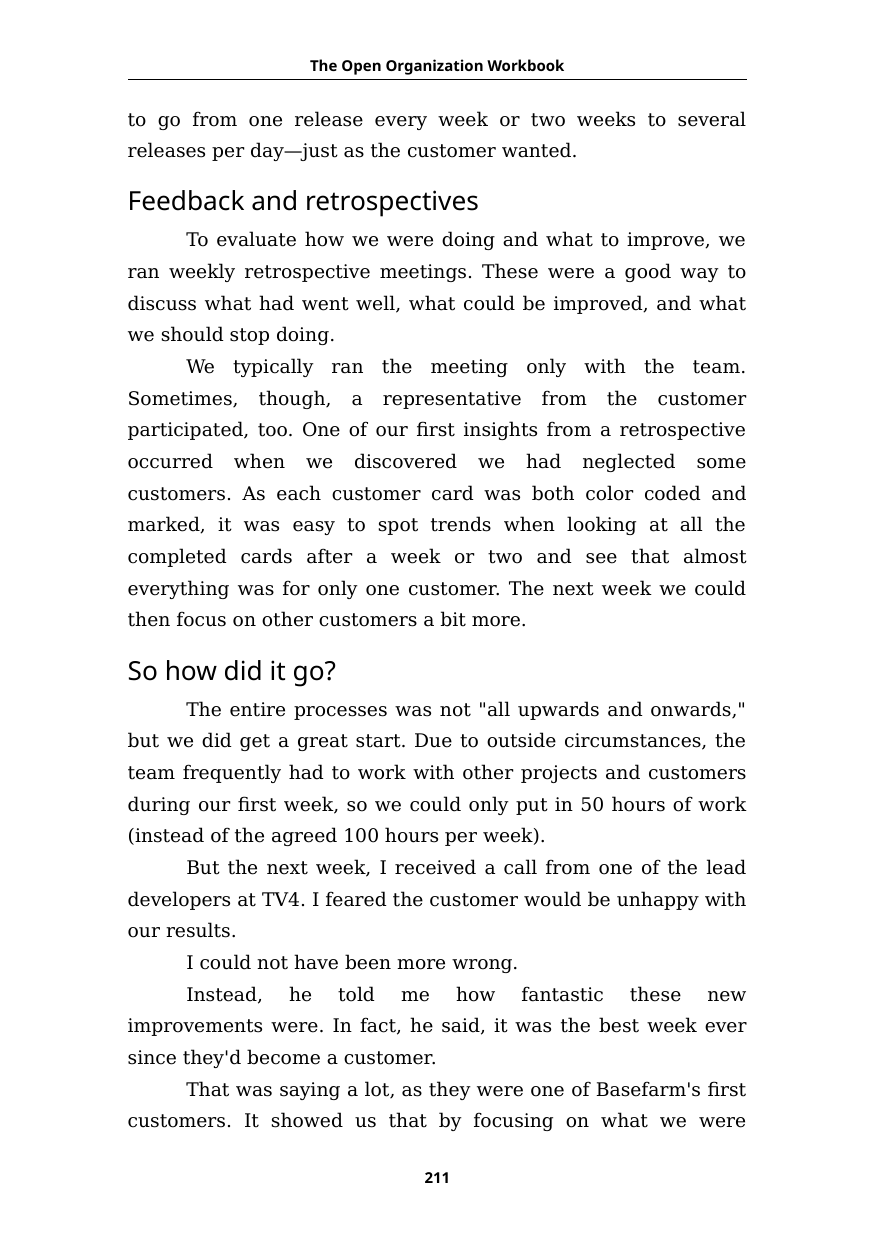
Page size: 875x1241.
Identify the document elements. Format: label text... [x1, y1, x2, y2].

text But the next week, I received a call from one of the lead developers at TV4. I feared the customer would be unhappy with our results. [127, 857, 747, 942]
text Instead, he told me how fantastic these new improvements were. In fact, he said, it was the best week ever since they'd become a customer. [127, 983, 747, 1069]
subtitle So how did it go? [127, 656, 747, 686]
text That was saying a lot, as they were one of Basefarm's first customers. It showed us that by focusing on what we were [127, 1078, 747, 1132]
subtitle Feedback and retrospectives [127, 187, 747, 217]
text to go from one release every week or two weeks to several releases per day—just as the customer wanted. [127, 109, 747, 162]
text The entire processes was not "all upwards and onwards," but we did get a great start. Due to outside circumstances, the team frequently had to work with other projects and customers during our first week, so we could only put in 50 hours of work (instead of the agreed 100 hours per week). [127, 698, 747, 847]
text I could not have been more wrong. [127, 952, 747, 974]
text To evaluate how we were doing and what to improve, we ran weekly retrospective meetings. These were a good way to discuss what had went well, what could be improved, and what we should stop doing. [127, 229, 747, 346]
text We typically ran the meeting only with the team. Sometimes, though, a representative from the customer participated, too. One of our first insights from a retrospective occurred when we discovered we had neglected some customers. As each customer card was both color coded and marked, it was easy to spot trends when looking at all the completed cards after a week or two and see that almost everything was for only one customer. The next week we could then focus on other customers a bit more. [127, 356, 747, 631]
